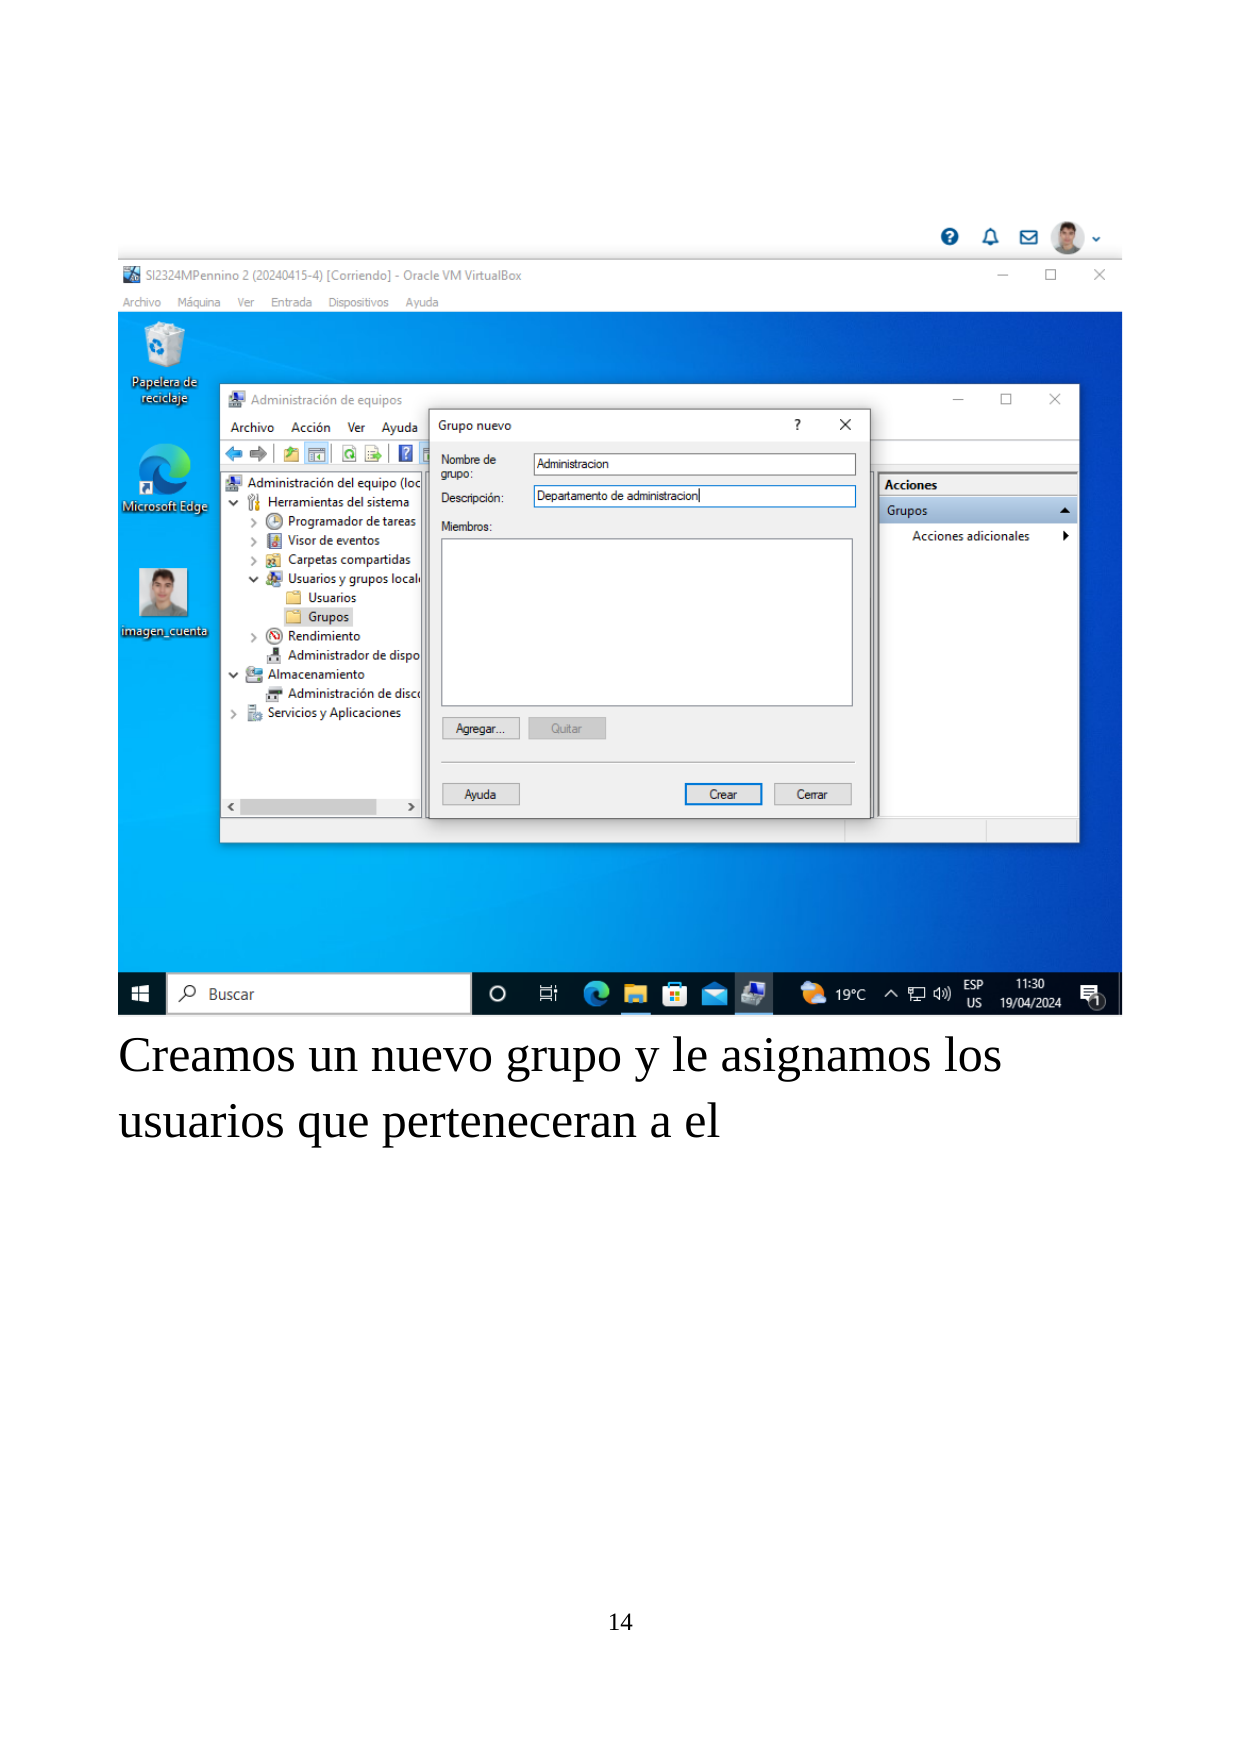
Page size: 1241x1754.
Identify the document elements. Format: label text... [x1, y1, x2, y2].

picture [144, 502, 175, 510]
picture [176, 627, 207, 635]
picture [140, 569, 187, 615]
picture [118, 198, 1123, 1017]
text Creamos un nuevo grupo y le asignamos los usuarios que perteneceran a el [118, 1017, 1122, 1149]
picture [141, 377, 179, 389]
picture [140, 445, 190, 494]
picture [122, 629, 163, 638]
picture [142, 396, 155, 402]
picture [168, 393, 187, 405]
picture [184, 377, 196, 386]
picture [145, 322, 184, 366]
picture [123, 502, 140, 510]
picture [132, 377, 139, 386]
picture [187, 502, 207, 513]
